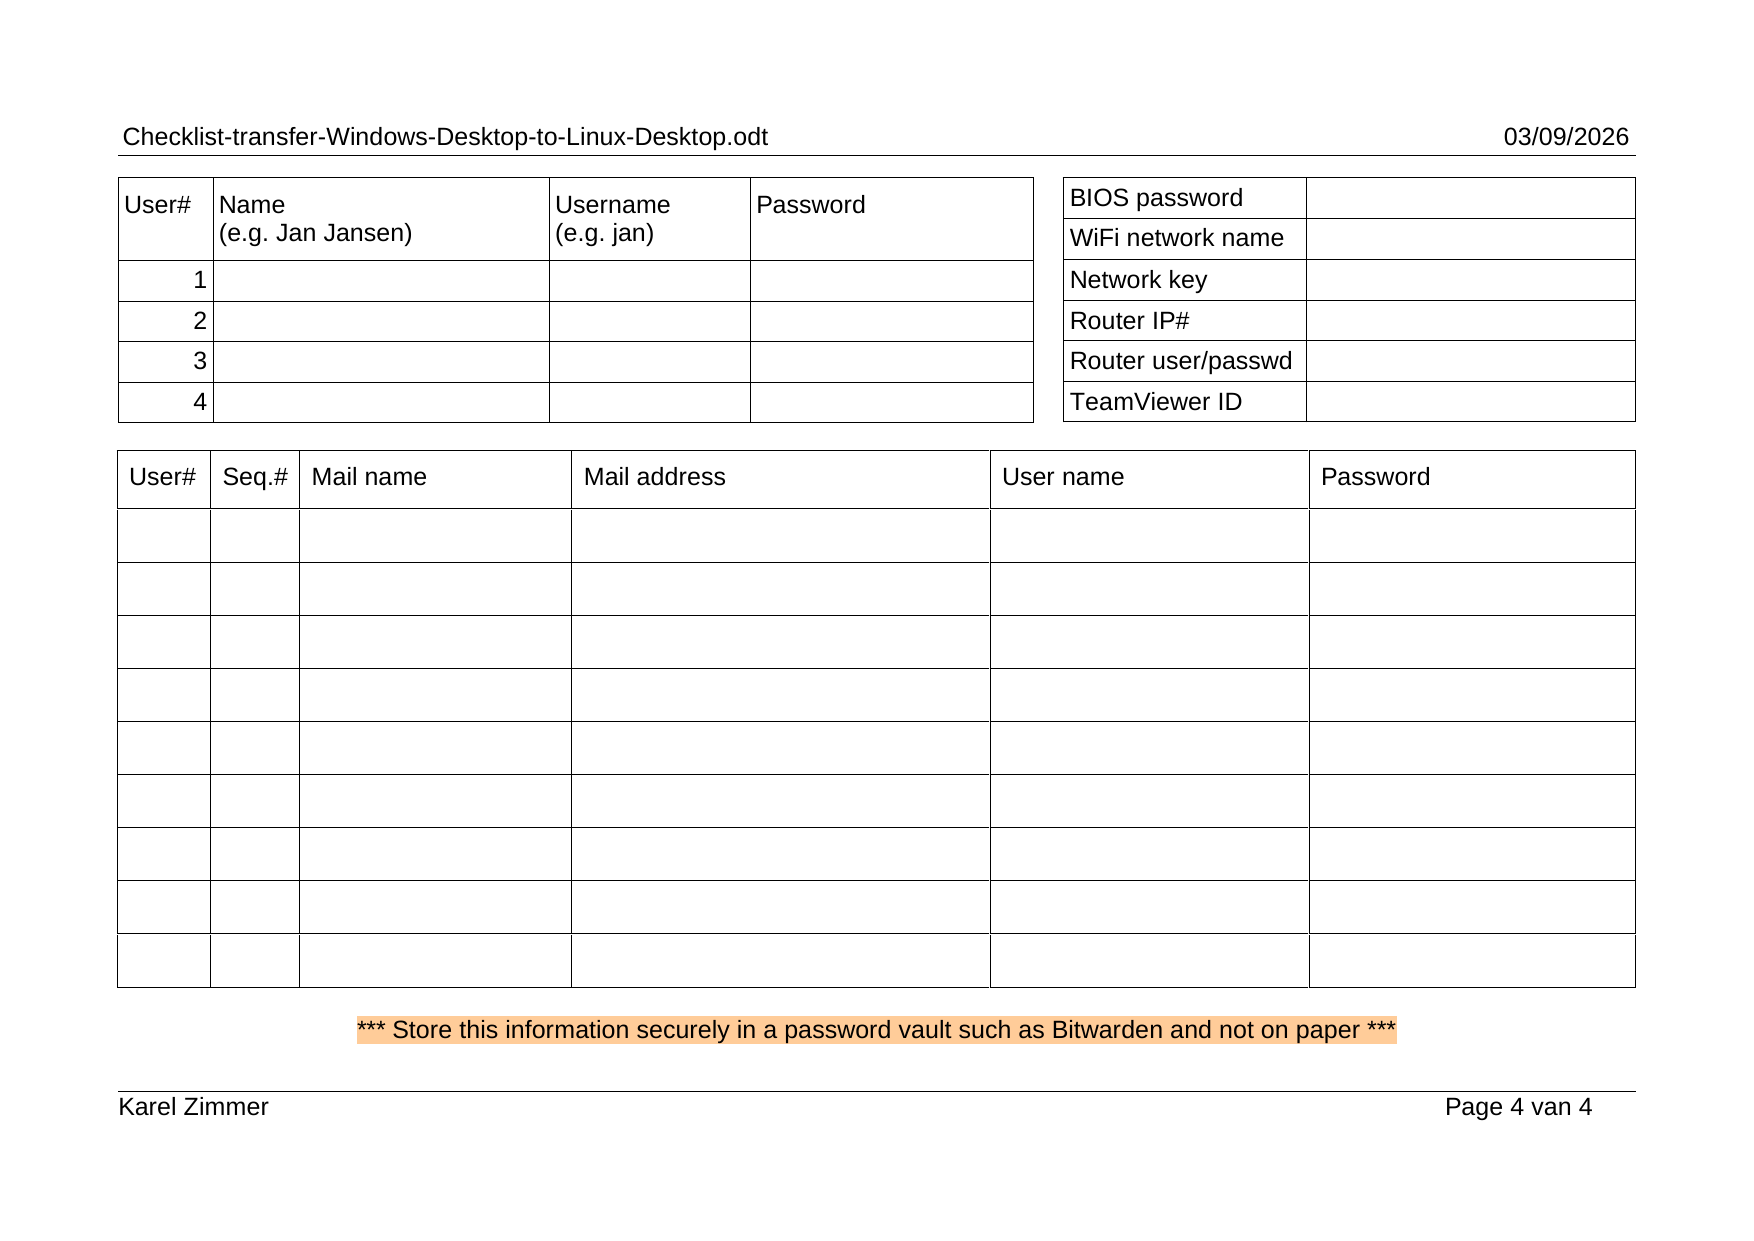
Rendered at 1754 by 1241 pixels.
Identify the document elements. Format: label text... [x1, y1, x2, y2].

table_cell [1034, 341, 1063, 382]
table_cell [300, 828, 571, 880]
table_cell [300, 616, 571, 668]
table_cell [1034, 301, 1063, 341]
table_cell [751, 302, 1033, 341]
table_cell [991, 616, 1308, 668]
table_cell [572, 563, 989, 615]
table_cell [550, 302, 750, 341]
table_cell [214, 342, 549, 382]
table_cell [1310, 935, 1635, 987]
table_cell [1307, 382, 1635, 421]
table_cell [550, 383, 750, 422]
table_cell [550, 261, 750, 301]
table_cell [118, 563, 210, 615]
table_cell [1310, 563, 1635, 615]
table_cell [214, 383, 549, 422]
table_cell [572, 881, 989, 933]
table_cell [211, 828, 299, 880]
table_cell [1307, 341, 1635, 381]
table_cell [211, 935, 299, 987]
table_cell 2 [119, 302, 213, 341]
table_cell [1310, 616, 1635, 668]
table_cell [572, 828, 989, 880]
table_cell [991, 881, 1308, 933]
table_header BIOS password [1064, 178, 1306, 218]
table_cell [211, 563, 299, 615]
table_cell 1 [119, 261, 213, 301]
table_cell [1034, 260, 1063, 301]
table_cell [118, 881, 210, 933]
table_cell [991, 669, 1308, 721]
table_cell [1034, 219, 1063, 260]
table_cell Network key [1064, 260, 1306, 300]
table_cell [572, 935, 989, 987]
table_header Password [1310, 451, 1635, 508]
table_cell [991, 722, 1308, 774]
table_cell [1310, 669, 1635, 721]
table_cell [118, 722, 210, 774]
table_cell [211, 510, 299, 562]
table_cell 4 [119, 383, 213, 422]
table_cell [214, 302, 549, 341]
table_cell [118, 935, 210, 987]
table_cell [118, 775, 210, 827]
table_cell [751, 342, 1033, 382]
table_cell [300, 722, 571, 774]
table_cell [300, 881, 571, 933]
table_header [1307, 178, 1635, 218]
table_cell [550, 342, 750, 382]
table_cell Router IP# [1064, 301, 1306, 340]
table_cell [991, 828, 1308, 880]
text *** Store this information securely in a password vault such as Bitwarden and not on paper *** [118, 988, 1636, 1044]
table_cell [211, 775, 299, 827]
table_cell [211, 722, 299, 774]
table_cell [300, 510, 571, 562]
table_header Name (e.g. Jan Jansen) [214, 178, 549, 260]
table_cell [751, 383, 1033, 422]
table_header Username (e.g. jan) [550, 178, 750, 260]
table_cell [300, 669, 571, 721]
table_cell [572, 669, 989, 721]
table_cell [572, 775, 989, 827]
table_cell TeamViewer ID [1064, 382, 1306, 421]
table_cell [211, 881, 299, 933]
table_cell [751, 261, 1033, 301]
table_cell [300, 563, 571, 615]
table_cell [1310, 722, 1635, 774]
table_cell [991, 510, 1308, 562]
table_cell [118, 828, 210, 880]
table_cell [1307, 219, 1635, 259]
table_cell WiFi network name [1064, 219, 1306, 259]
table_cell [572, 722, 989, 774]
table_cell [118, 669, 210, 721]
table_cell [572, 616, 989, 668]
table_header [1034, 177, 1063, 219]
table_cell [991, 935, 1308, 987]
table_header Mail address [572, 451, 989, 508]
table_cell [118, 616, 210, 668]
table_cell [572, 510, 989, 562]
table_header User name [991, 451, 1308, 508]
table_header Password [751, 178, 1033, 260]
table_cell [1310, 881, 1635, 933]
table_cell [1307, 301, 1635, 340]
table_cell [118, 510, 210, 562]
table_header Mail name [300, 451, 571, 508]
table_cell [211, 669, 299, 721]
table_cell [214, 261, 549, 301]
table_header User# [119, 178, 213, 260]
table_cell [991, 563, 1308, 615]
table_cell Router user/passwd [1064, 341, 1306, 381]
table_cell [991, 775, 1308, 827]
table_cell [1310, 510, 1635, 562]
table_cell [1310, 828, 1635, 880]
table_header Seq.# [211, 451, 299, 508]
table_cell [211, 616, 299, 668]
table_cell [1307, 260, 1635, 300]
table_header User# [118, 451, 210, 508]
table_cell [300, 935, 571, 987]
table_cell [1034, 382, 1063, 422]
table_cell [1310, 775, 1635, 827]
table_cell [300, 775, 571, 827]
table_cell 3 [119, 342, 213, 382]
